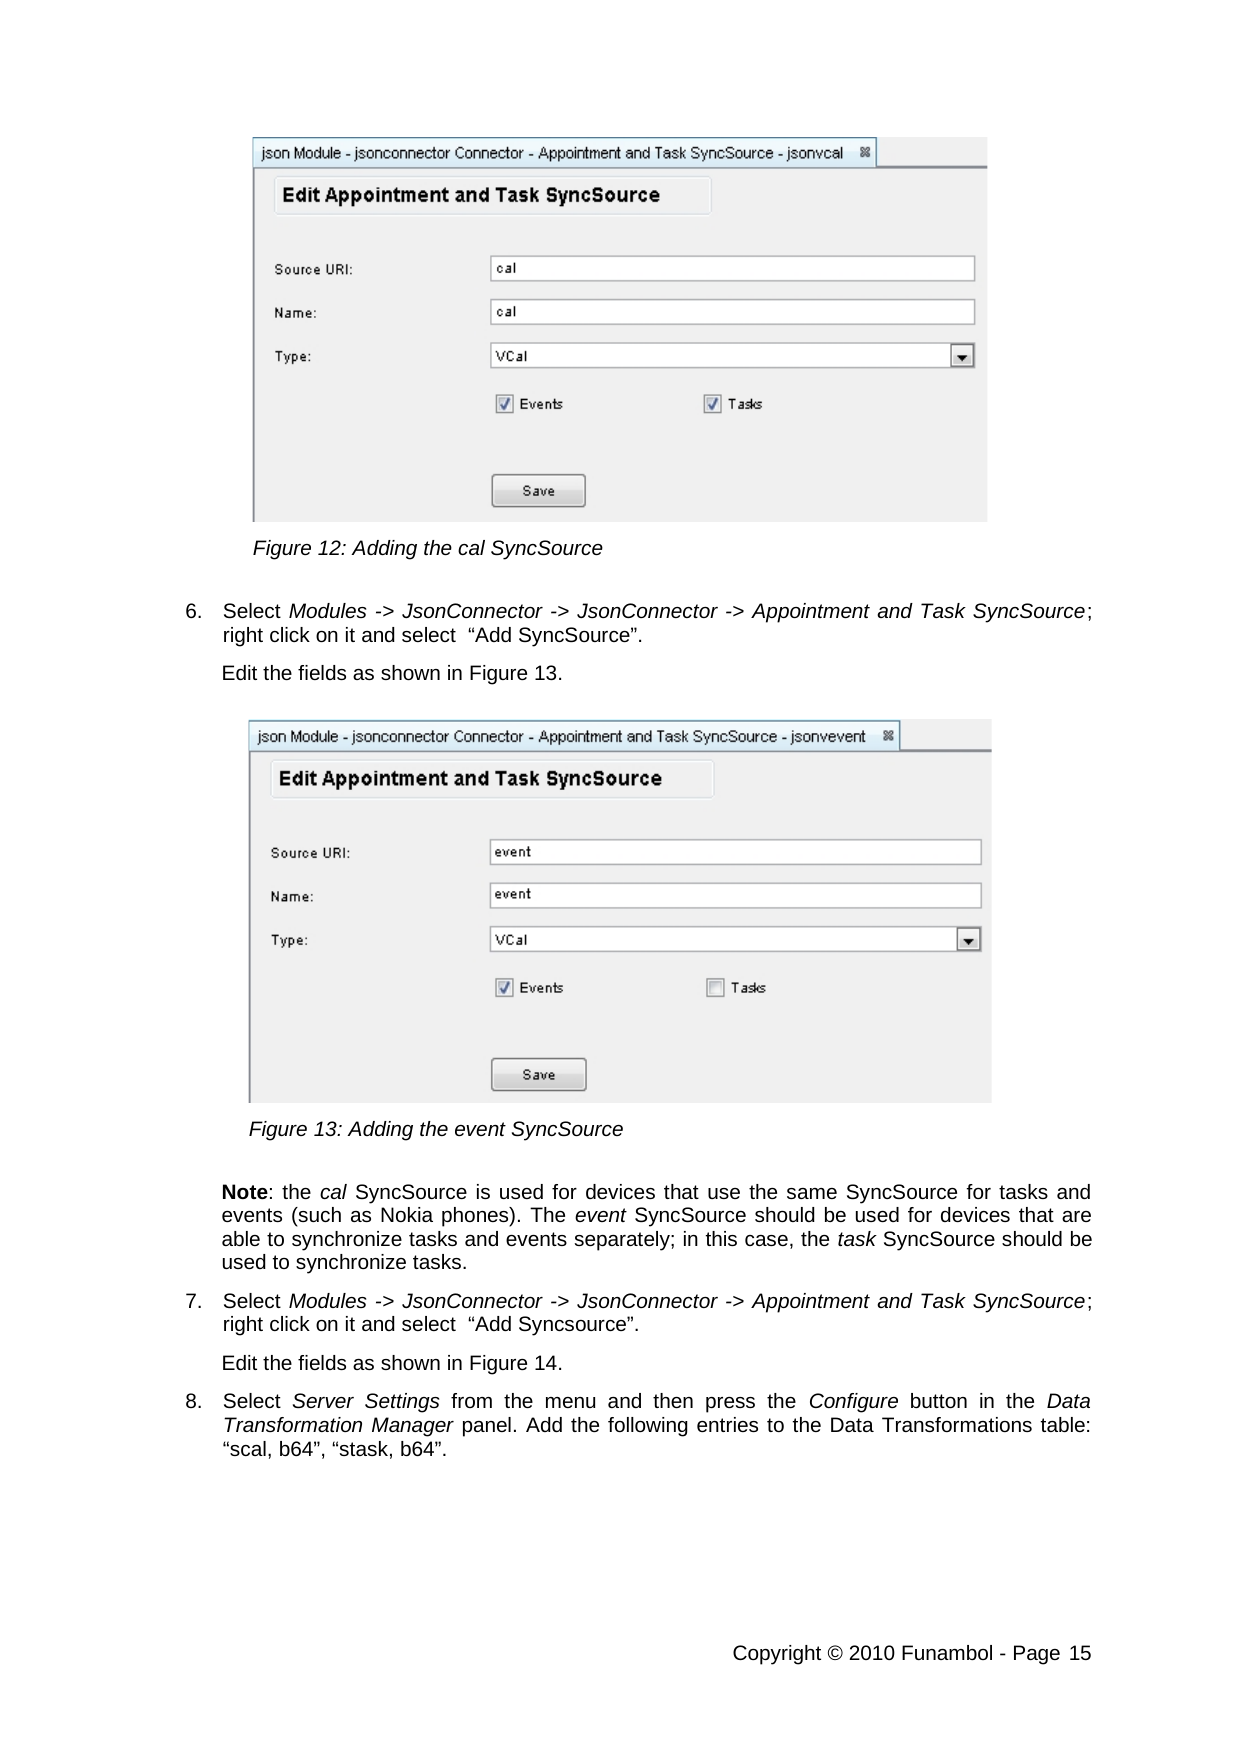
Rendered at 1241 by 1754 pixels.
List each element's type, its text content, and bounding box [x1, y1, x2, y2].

picture [248, 719, 992, 1103]
text Edit the fields as shown in Figure 15. [221, 1351, 1093, 1375]
text Edit the fields as shown in Figure 14. [221, 662, 1093, 685]
text Note: the cal SyncSource is used for devices that use the same SyncSource for tasks and events (such as Nokia phones). The event SyncSource should be used for devices that are able to synchronize tasks and events separately; in this case, the task SyncSource should be used to synchronize tasks. [221, 1114, 1093, 1274]
text Figure 13: Adding the cal SyncSource [253, 522, 988, 560]
list Select Modules -> JsonConnector -> JsonConnector -> Appointment and Task SyncSource; right click on it and select “Add SyncSource”. [185, 534, 1093, 647]
picture [252, 137, 988, 522]
list Select Server Settings from the menu and then press the Configure button in the Data Transformation Manager panel. Add the following entries to the Data Transformations table: “scal, b64”, “stask, b64”. [185, 1390, 1093, 1461]
text Figure 14: Adding the event SyncSource [248, 1103, 992, 1141]
list Select Modules -> JsonConnector -> JsonConnector -> Appointment and Task SyncSource; right click on it and select “Add Syncsource”. [185, 1289, 1093, 1336]
